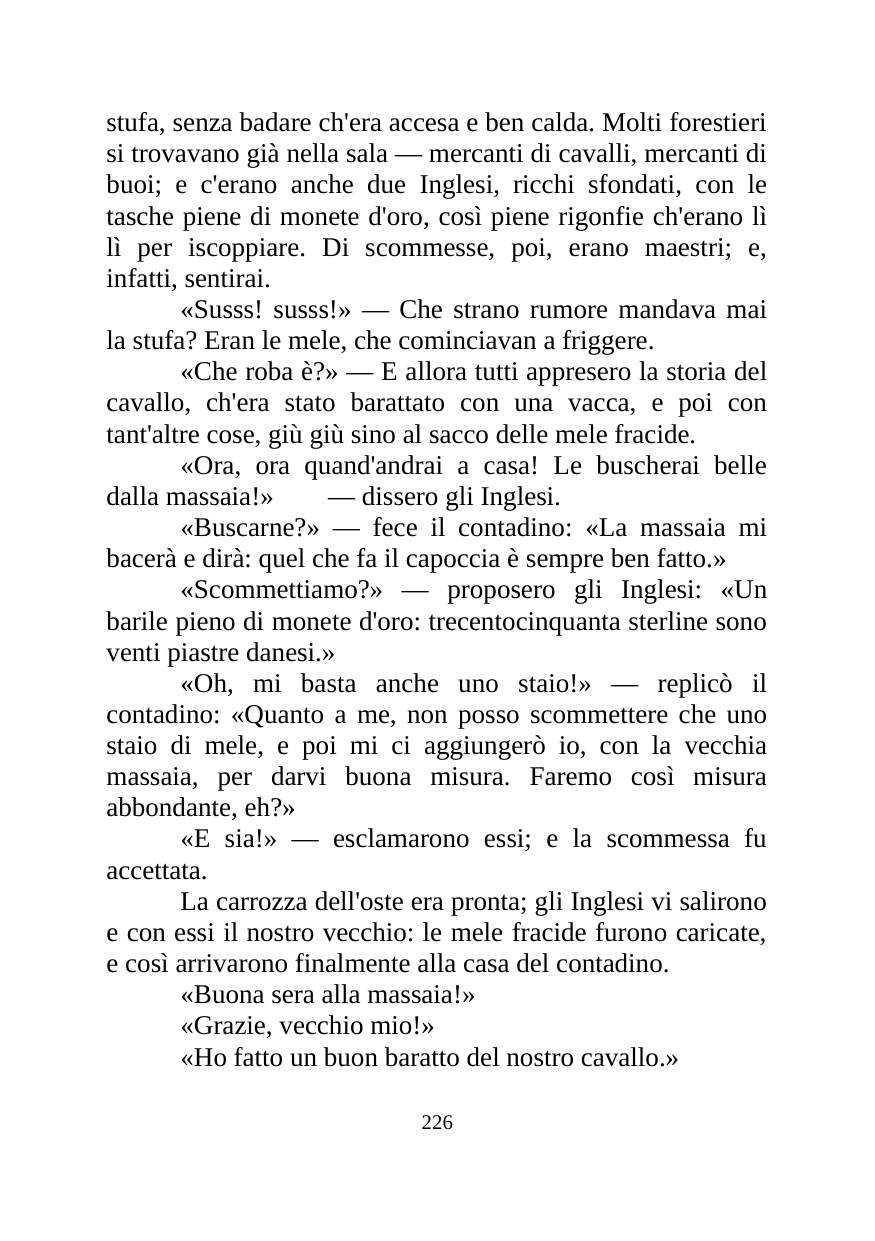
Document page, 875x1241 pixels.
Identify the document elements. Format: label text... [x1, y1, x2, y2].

text «Ho fatto un buon baratto del nostro cavallo.» [106, 1041, 768, 1072]
text «Grazie, vecchio mio!» [106, 1009, 768, 1041]
text La carrozza dell'oste era pronta; gli Inglesi vi salirono e con essi il nostro vecchio: le mele fracide furono caricate, e così arrivarono finalmente alla casa del contadino. [106, 885, 768, 978]
text «Buscarne?» — fece il contadino: «La massaia mi bacerà e dirà: quel che fa il capoccia è sempre ben fatto.» [106, 511, 768, 573]
text «Che roba è?» — E allora tutti appresero la storia del cavallo, ch'era stato barattato con una vacca, e poi con tant'altre cose, giù giù sino al sacco delle mele fracide. [106, 355, 768, 449]
text «E sia!» — esclamarono essi; e la scommessa fu accettata. [106, 823, 768, 885]
text «Oh, mi basta anche uno staio!» — replicò il contadino: «Quanto a me, non posso scommettere che uno staio di mele, e poi mi ci aggiungerò io, con la vecchia massaia, per darvi buona misura. Faremo così misura abbondante, eh?» [106, 667, 768, 823]
text «Susss! susss!» — Che strano rumore mandava mai la stufa? Eran le mele, che cominciavan a friggere. [106, 293, 768, 355]
text stufa, senza badare ch'era accesa e ben calda. Molti forestieri si trovavano già nella sala — mercanti di cavalli, mercanti di buoi; e c'erano anche due Inglesi, ricchi sfondati, con le tasche piene di monete d'oro, così piene rigonfie ch'erano lì lì per iscoppiare. Di scommesse, poi, erano maestri; e, infatti, sentirai. [106, 106, 768, 293]
text «Buona sera alla massaia!» [106, 978, 768, 1009]
text «Ora, ora quand'andrai a casa! Le buscherai belle dalla massaia!» — dissero gli Inglesi. [106, 449, 768, 511]
text «Scommettiamo?» — proposero gli Inglesi: «Un barile pieno di monete d'oro: trecentocinquanta sterline sono venti piastre danesi.» [106, 573, 768, 667]
